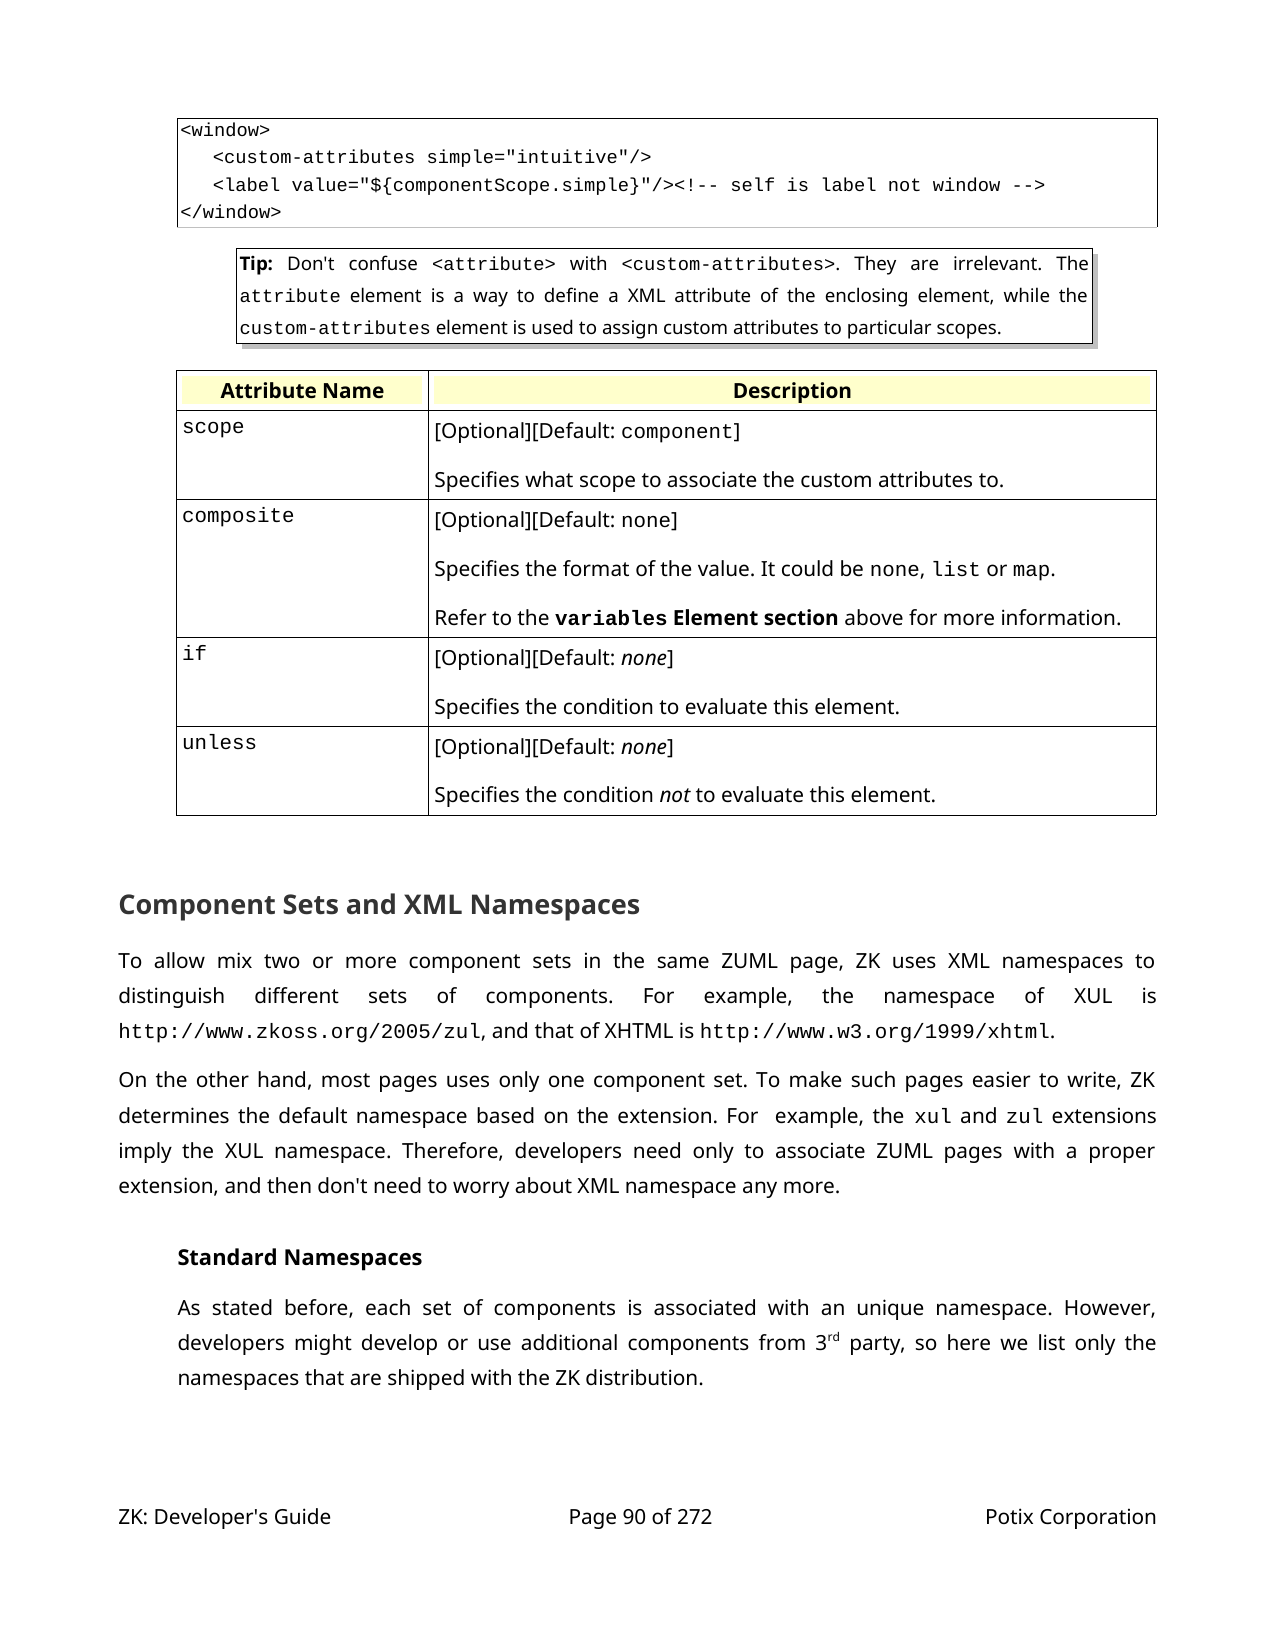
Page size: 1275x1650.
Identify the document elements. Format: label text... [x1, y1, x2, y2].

table_cell [Optional][Default: none] Specifies the condition to evaluate this element. [429, 638, 1156, 726]
table_cell if [177, 638, 428, 726]
table_header Attribute Name [177, 371, 428, 410]
text <label value="${componentScope.simple}"/><!-- self is label not window --> [178, 172, 1157, 197]
text On the other hand, most pages uses only one component set. To make such pages easier to write, ZK determines the default namespace based on the extension. For example, the xul and zul extensions imply the XUL namespace. Therefore, developers need only to associate ZUML pages with a proper extension, and then don't need to worry about XML namespace any more. [118, 1066, 1157, 1200]
table_cell [Optional][Default: none] Specifies the condition not to evaluate this element. [429, 727, 1156, 815]
table_cell unless [177, 727, 428, 815]
subtitle Standard Namespaces [177, 1242, 1157, 1272]
text </window> [178, 200, 1157, 227]
table_cell [Optional][Default: component] Specifies what scope to associate the custom attributes to. [429, 411, 1156, 499]
table_cell [Optional][Default: none] Specifies the format of the value. It could be none, list or map. Refer to the variables Element section above for more information. [429, 500, 1156, 637]
table_header Description [429, 371, 1156, 410]
text To allow mix two or more component sets in the same ZUML page, ZK uses XML namespaces to distinguish different sets of components. For example, the namespace of XUL is http://www.zkoss.org/2005/zul, and that of XHTML is http://www.w3.org/1999/xhtml. [118, 946, 1157, 1045]
text <window> [178, 119, 1157, 142]
text Tip: Don't confuse <attribute> with <custom-attributes>. They are irrelevant. The attribute element is a way to define a XML attribute of the enclosing element, while the custom-attributes element is used to assign custom attributes to particular scopes. [237, 249, 1092, 343]
table_cell composite [177, 500, 428, 637]
text As stated before, each set of components is associated with an unique namespace. However, developers might develop or use additional components from 3rd party, so here we list only the namespaces that are shipped with the ZK distribution. [177, 1293, 1157, 1391]
subtitle Component Sets and XML Namespaces [118, 886, 1157, 922]
table_cell scope [177, 411, 428, 499]
text <custom-attributes simple="intuitive"/> [178, 145, 1157, 169]
